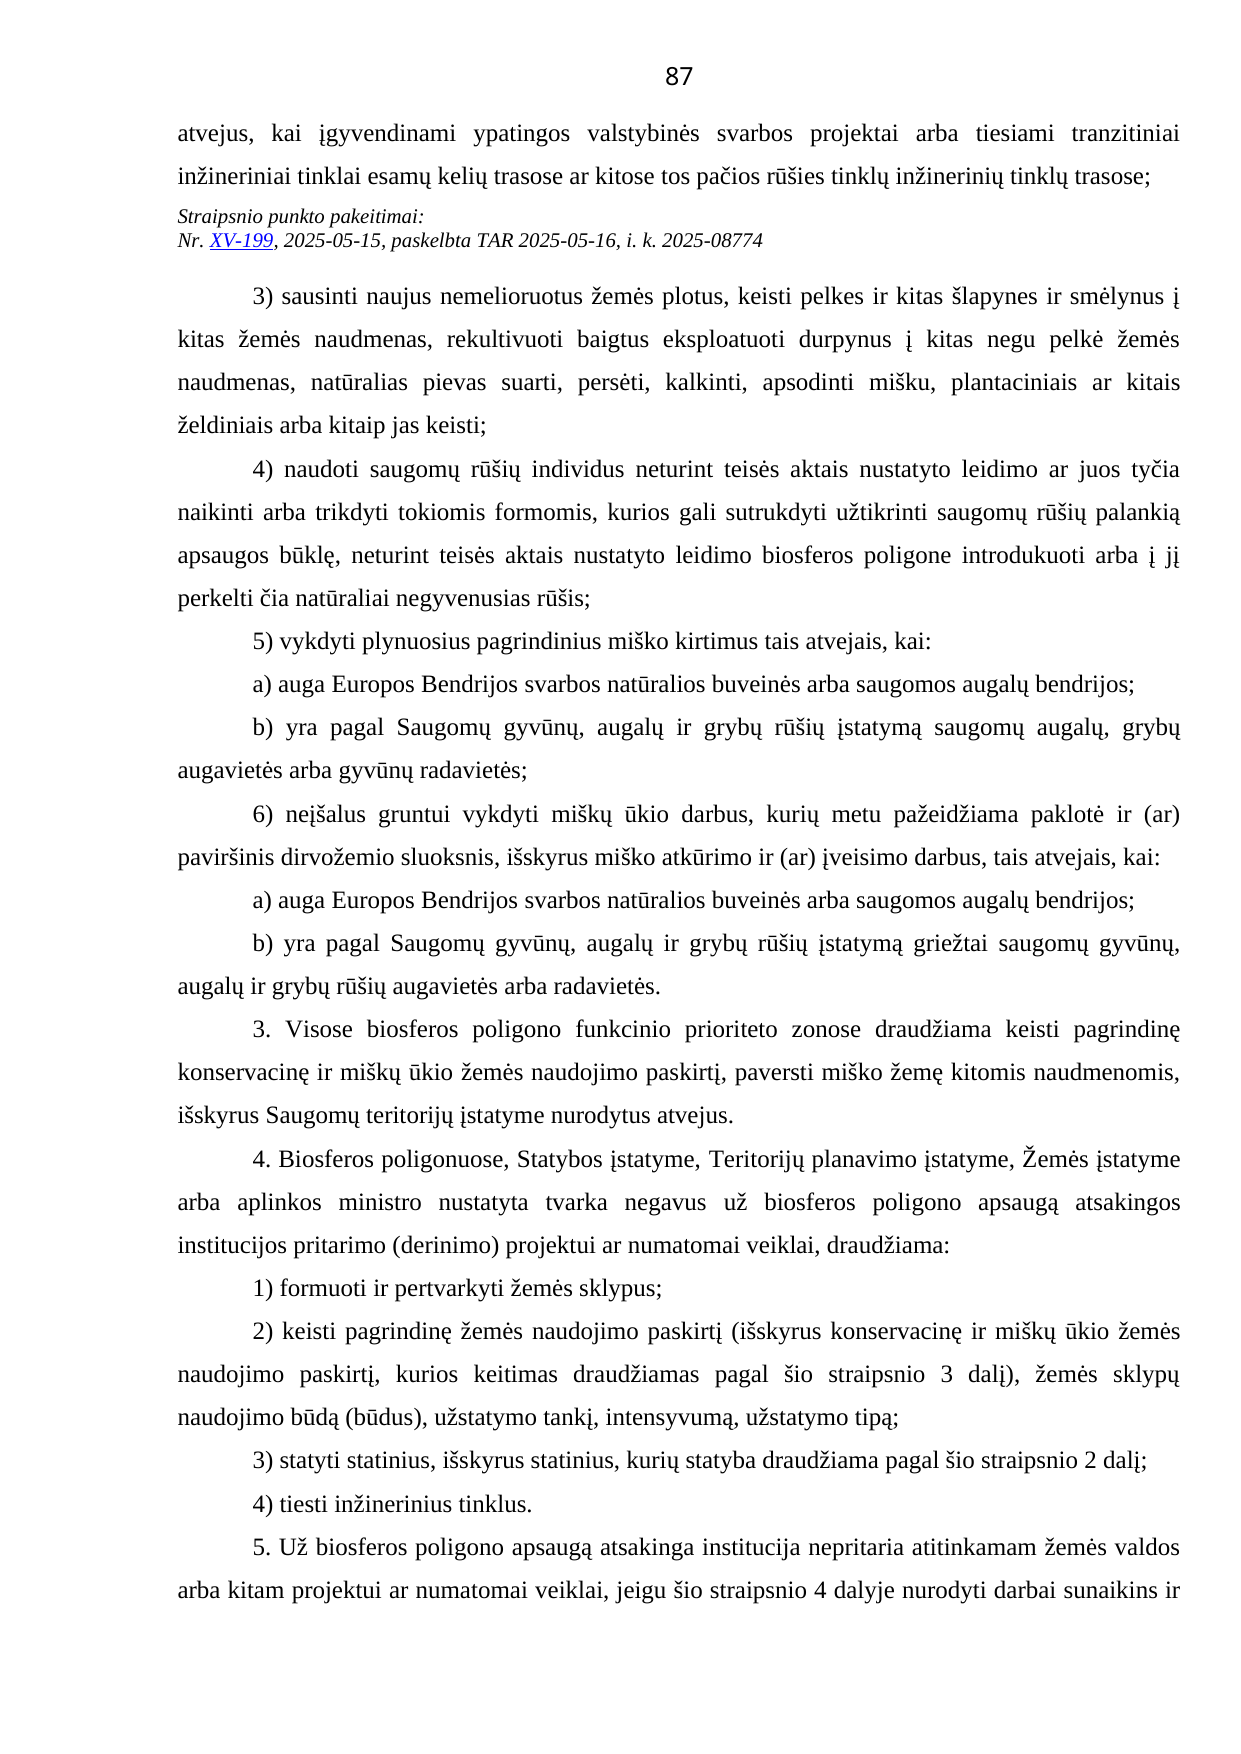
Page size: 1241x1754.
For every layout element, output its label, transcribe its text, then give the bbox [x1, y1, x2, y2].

text 1) formuoti ir pertvarkyti žemės sklypus; [177, 1273, 1181, 1302]
text a) auga Europos Bendrijos svarbos natūralios buveinės arba saugomos augalų bendrijos; [177, 885, 1181, 914]
text atvejus, kai įgyvendinami ypatingos valstybinės svarbos projektai arba tiesiami tranzitiniai inžineriniai tinklai esamų kelių trasose ar kitose tos pačios rūšies tinklų inžinerinių tinklų trasose; [177, 118, 1181, 190]
text 5) vykdyti plynuosius pagrindinius miško kirtimus tais atvejais, kai: [177, 626, 1181, 655]
text 3) statyti statinius, išskyrus statinius, kurių statyba draudžiama pagal šio straipsnio 2 dalį; [177, 1446, 1181, 1474]
text b) yra pagal Saugomų gyvūnų, augalų ir grybų rūšių įstatymą griežtai saugomų gyvūnų, augalų ir grybų rūšių augavietės arba radavietės. [177, 928, 1181, 1000]
text 4) naudoti saugomų rūšių individus neturint teisės aktais nustatyto leidimo ar juos tyčia naikinti arba trikdyti tokiomis formomis, kurios gali sutrukdyti užtikrinti saugomų rūšių palankią apsaugos būklę, neturint teisės aktais nustatyto leidimo biosferos poligone introdukuoti arba į jį perkelti čia natūraliai negyvenusias rūšis; [177, 454, 1181, 612]
text 5. Už biosferos poligono apsaugą atsakinga institucija nepritaria atitinkamam žemės valdos arba kitam projektui ar numatomai veiklai, jeigu šio straipsnio 4 dalyje nurodyti darbai sunaikins ir [177, 1532, 1181, 1604]
text 3. Visose biosferos poligono funkcinio prioriteto zonose draudžiama keisti pagrindinę konservacinę ir miškų ūkio žemės naudojimo paskirtį, paversti miško žemę kitomis naudmenomis, išskyrus Saugomų teritorijų įstatyme nurodytus atvejus. [177, 1014, 1181, 1129]
text 4) tiesti inžinerinius tinklus. [177, 1489, 1181, 1517]
text 2) keisti pagrindinę žemės naudojimo paskirtį (išskyrus konservacinę ir miškų ūkio žemės naudojimo paskirtį, kurios keitimas draudžiamas pagal šio straipsnio 3 dalį), žemės sklypų naudojimo būdą (būdus), užstatymo tankį, intensyvumą, užstatymo tipą; [177, 1316, 1181, 1431]
text Nr. XV-199, 2025-05-15, paskelbta TAR 2025-05-16, i. k. 2025-08774 [177, 228, 1181, 252]
text Straipsnio punkto pakeitimai: [177, 204, 1181, 228]
text 4. Biosferos poligonuose, Statybos įstatyme, Teritorijų planavimo įstatyme, Žemės įstatyme arba aplinkos ministro nustatyta tvarka negavus už biosferos poligono apsaugą atsakingos institucijos pritarimo (derinimo) projektui ar numatomai veiklai, draudžiama: [177, 1144, 1181, 1259]
text 3) sausinti naujus nemelioruotus žemės plotus, keisti pelkes ir kitas šlapynes ir smėlynus į kitas žemės naudmenas, rekultivuoti baigtus eksploatuoti durpynus į kitas negu pelkė žemės naudmenas, natūralias pievas suarti, persėti, kalkinti, apsodinti mišku, plantaciniais ar kitais želdiniais arba kitaip jas keisti; [177, 281, 1181, 439]
text b) yra pagal Saugomų gyvūnų, augalų ir grybų rūšių įstatymą saugomų augalų, grybų augavietės arba gyvūnų radavietės; [177, 712, 1181, 784]
text 6) neįšalus gruntui vykdyti miškų ūkio darbus, kurių metu pažeidžiama paklotė ir (ar) paviršinis dirvožemio sluoksnis, išskyrus miško atkūrimo ir (ar) įveisimo darbus, tais atvejais, kai: [177, 799, 1181, 871]
text a) auga Europos Bendrijos svarbos natūralios buveinės arba saugomos augalų bendrijos; [177, 669, 1181, 698]
